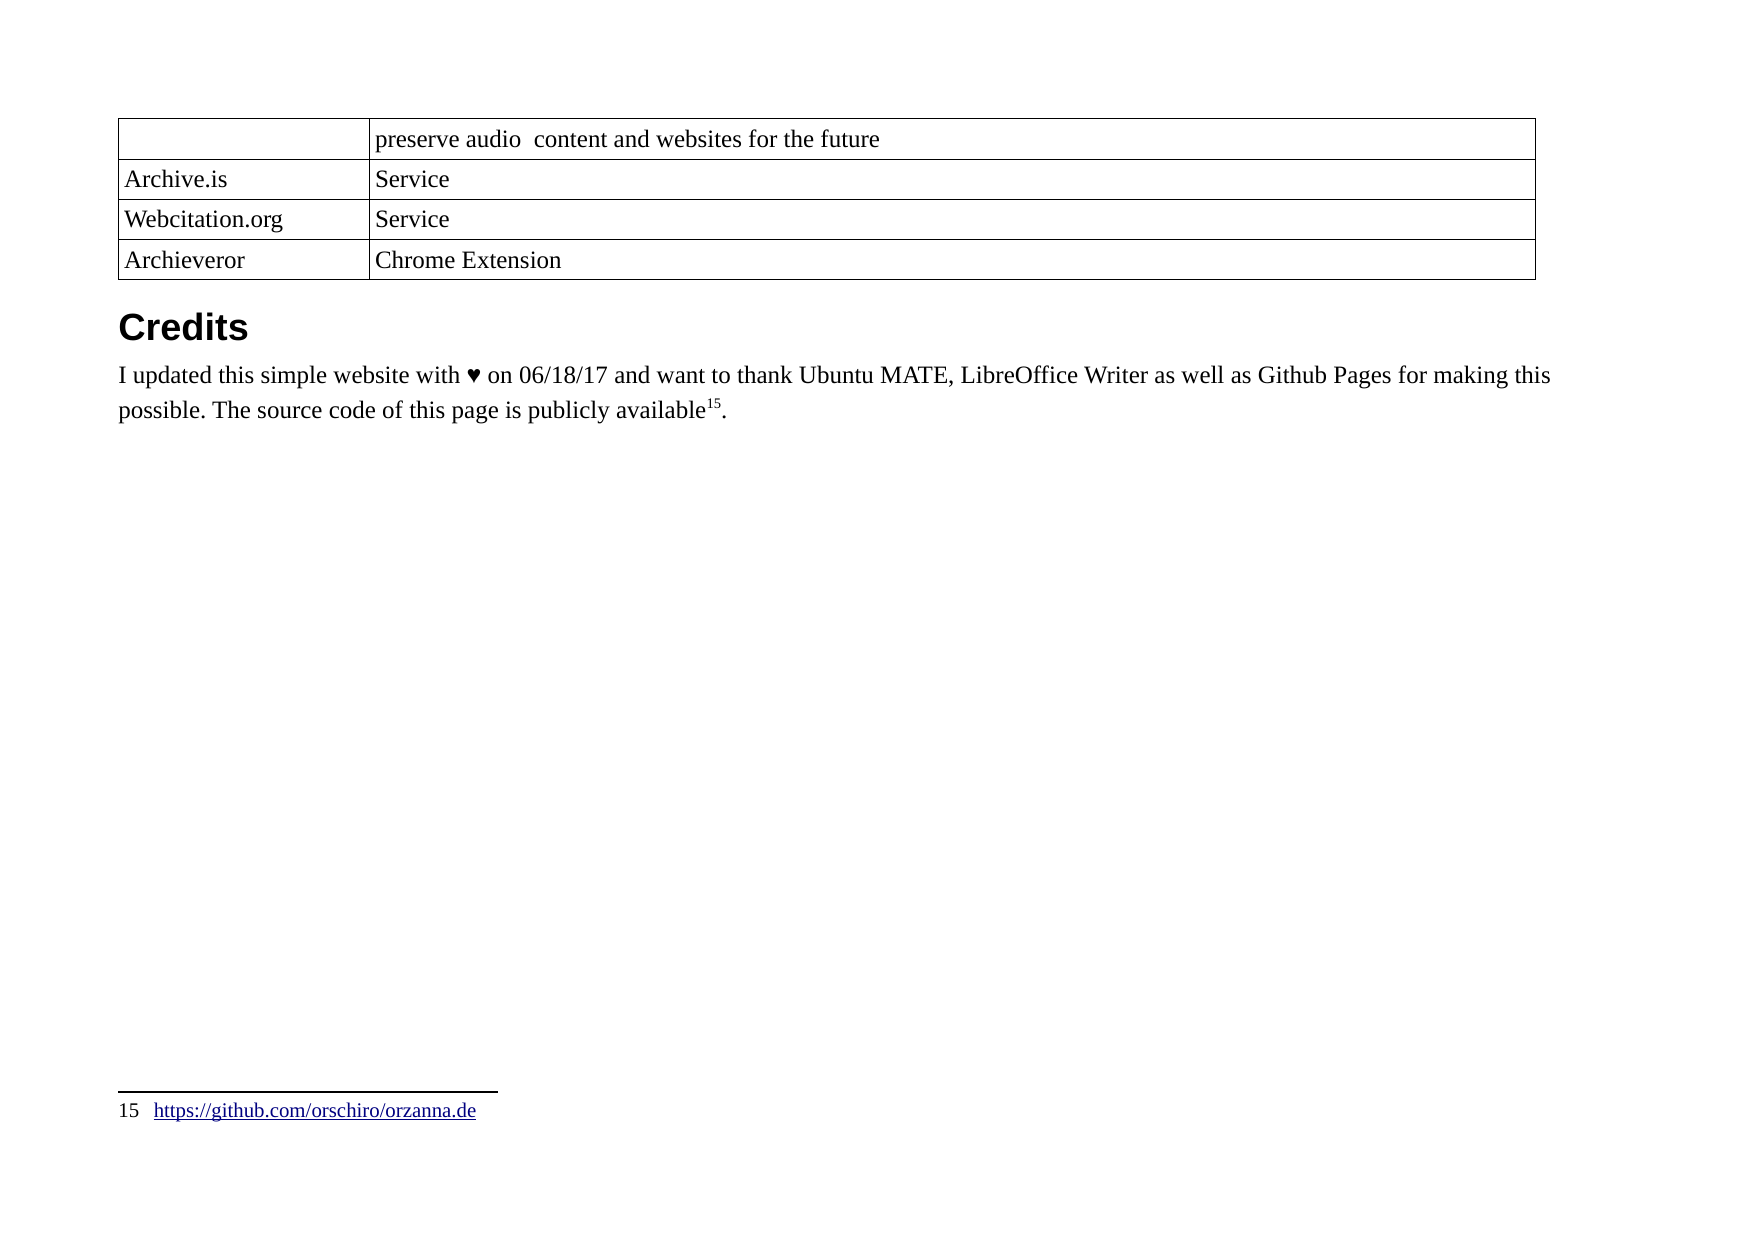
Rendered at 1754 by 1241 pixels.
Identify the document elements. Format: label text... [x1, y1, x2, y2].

table_cell [1254, 160, 1535, 199]
table_cell preserve audio content and websites for the future [370, 119, 1019, 158]
table_cell [1254, 240, 1535, 279]
table_cell Chrome Extension [370, 240, 1019, 279]
table_cell [1019, 200, 1253, 239]
table_cell [1019, 160, 1253, 199]
table_cell [1019, 240, 1253, 279]
table_cell Service [370, 160, 1019, 199]
text I updated this simple website with ♥ on 06/18/17 and want to thank Ubuntu MATE, LibreOffice Writer as well as Github Pages for making this possible. The source code of this page is publicly available. [118, 361, 1636, 424]
text https://github.com/orschiro/orzanna.de [118, 1098, 1636, 1122]
table_cell [1254, 200, 1535, 239]
table_cell Archieveror [119, 240, 369, 279]
table_cell Archive.is [119, 160, 369, 199]
table_cell [1019, 119, 1253, 158]
table_cell Service [370, 200, 1019, 239]
table_cell Webcitation.org [119, 200, 369, 239]
subtitle Credits [118, 304, 1636, 348]
table_cell [1254, 119, 1535, 158]
table_cell [119, 119, 369, 158]
